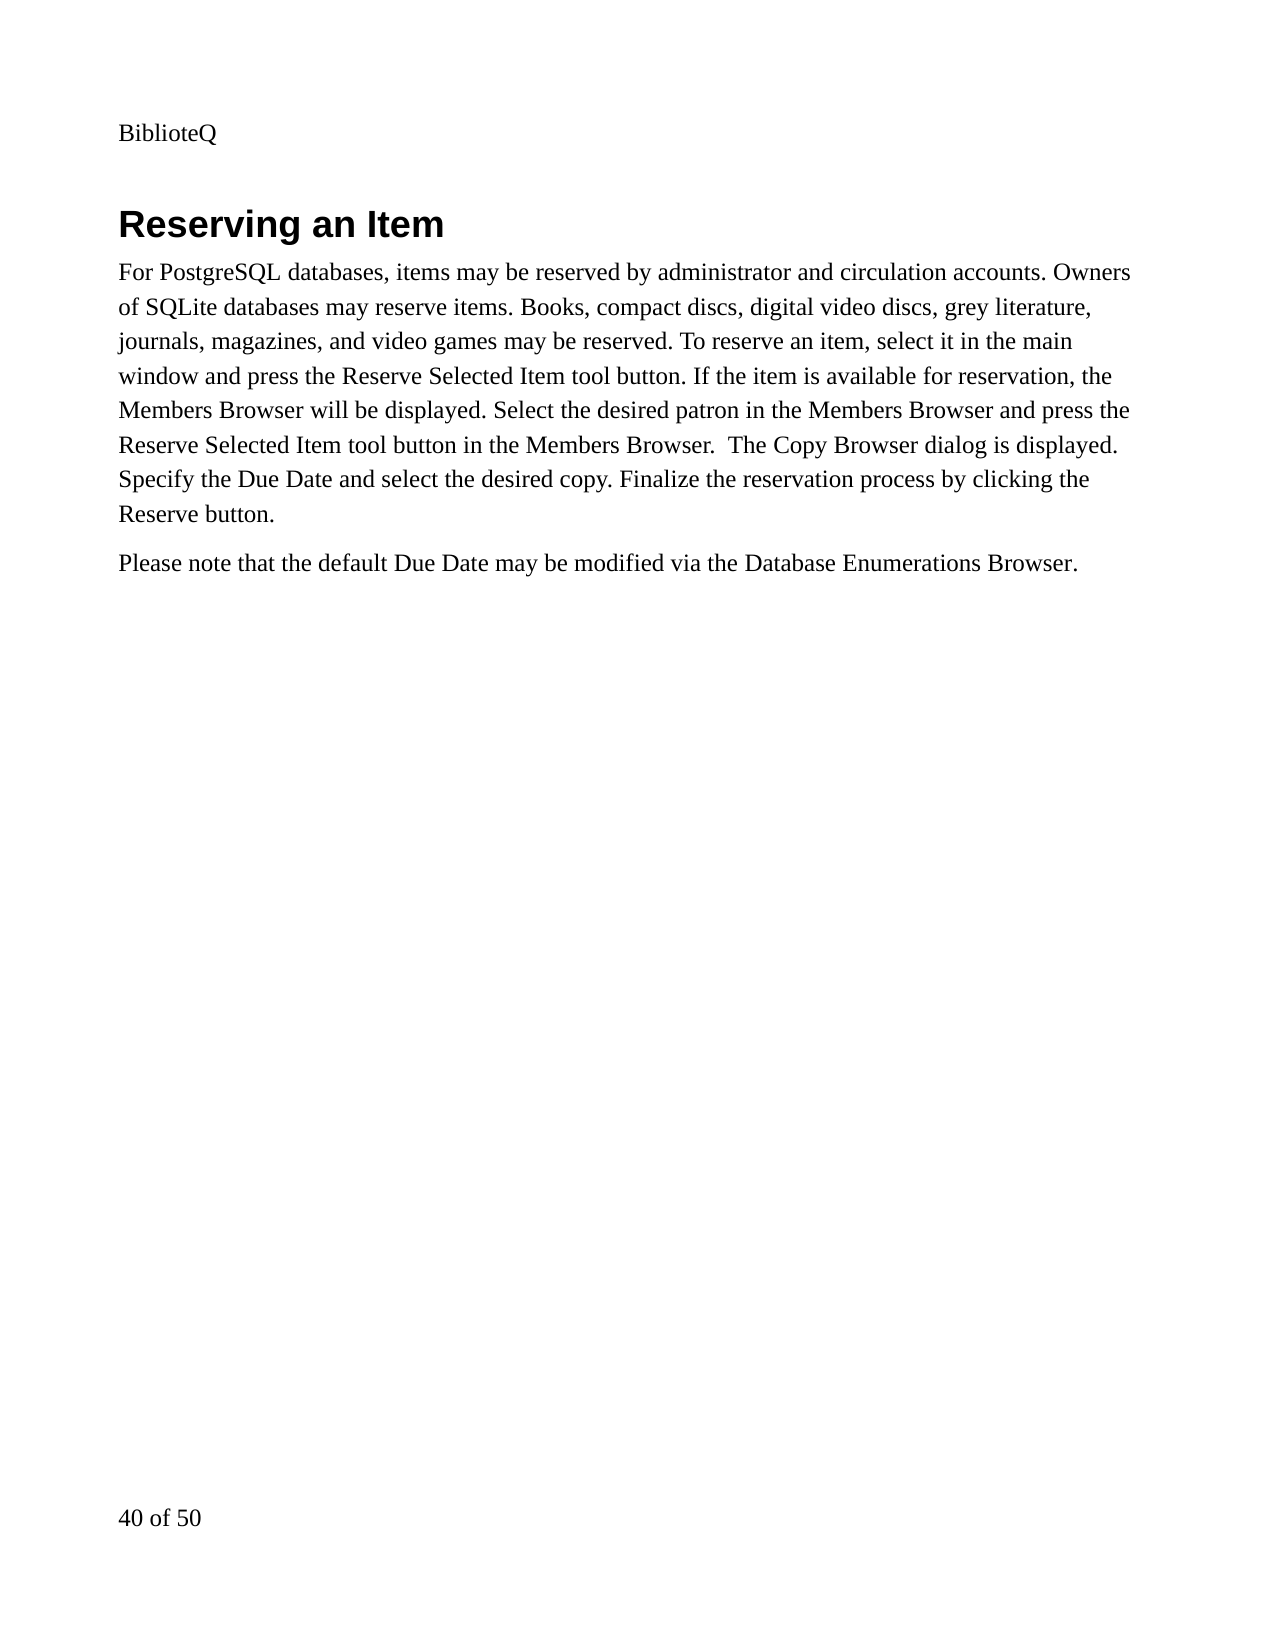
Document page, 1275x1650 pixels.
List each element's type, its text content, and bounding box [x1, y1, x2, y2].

text Please note that the default Due Date may be modified via the Database Enumerations Browser. [118, 548, 1157, 577]
subtitle Reserving an Item [118, 201, 1157, 245]
text For PostgreSQL databases, items may be reserved by administrator and circulation accounts. Owners of SQLite databases may reserve items. Books, compact discs, digital video discs, grey literature, journals, magazines, and video games may be reserved. To reserve an item, select it in the main window and press the Reserve Selected Item tool button. If the item is available for reservation, the Members Browser will be displayed. Select the desired patron in the Members Browser and press the Reserve Selected Item tool button in the Members Browser. The Copy Browser dialog is displayed. Specify the Due Date and select the desired copy. Finalize the reservation process by clicking the Reserve button. [118, 257, 1157, 528]
